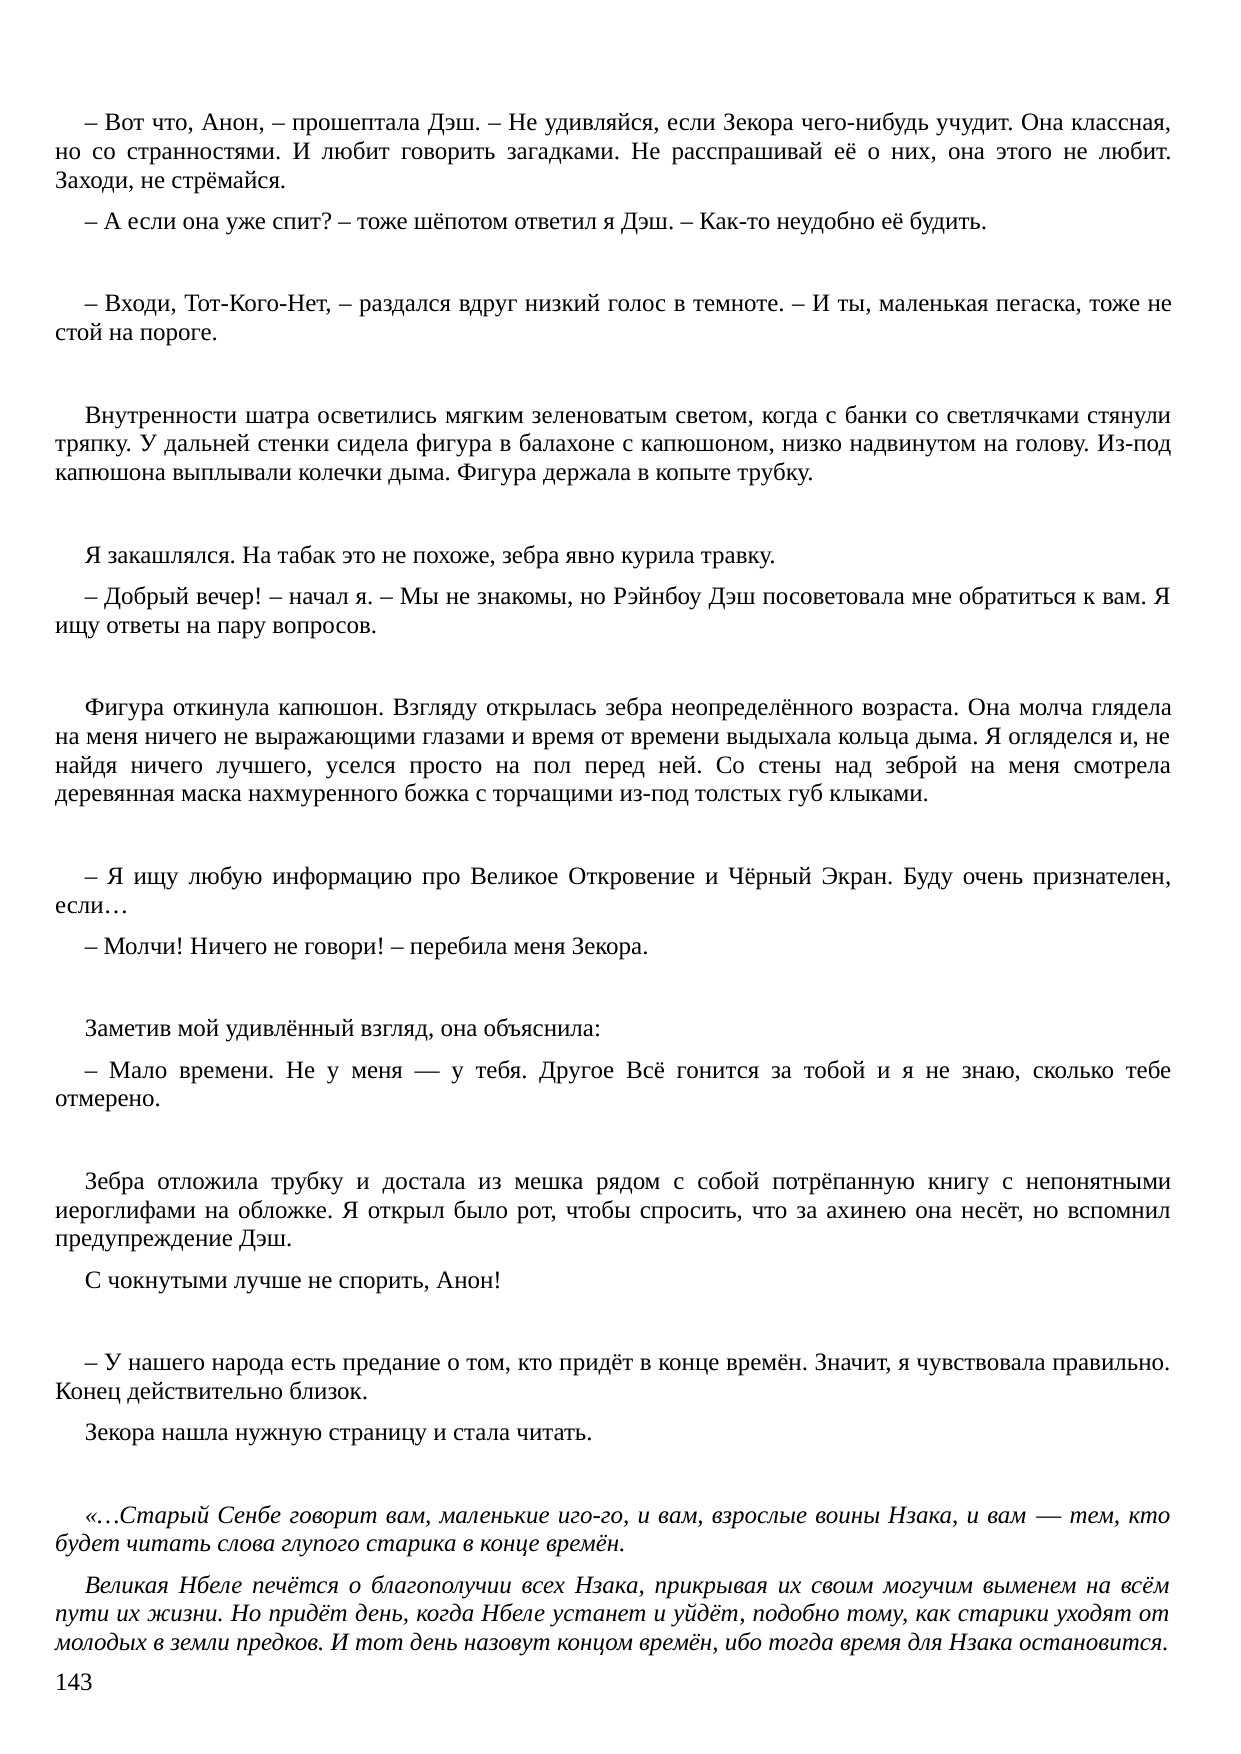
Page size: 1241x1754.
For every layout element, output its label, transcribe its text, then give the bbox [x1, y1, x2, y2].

text С чокнутыми лучше не спорить, Анон! [55, 1265, 1173, 1293]
text – Добрый вечер! – начал я. – Мы не знакомы, но Рэйнбоу Дэш посоветовала мне обратиться к вам. Я ищу ответы на пару вопросов. [55, 581, 1173, 638]
text – Молчи! Ничего не говори! – перебила меня Зекора. [55, 931, 1173, 960]
text – Входи, Тот-Кого-Нет, – раздался вдруг низкий голос в темноте. – И ты, маленькая пегаска, тоже не стой на пороге. [55, 288, 1173, 346]
text Зекора нашла нужную страницу и стала читать. [55, 1417, 1173, 1446]
text – А если она уже спит? – тоже шёпотом ответил я Дэш. – Как-то неудобно её будить. [55, 206, 1173, 235]
text Фигура откинула капюшон. Взгляду открылась зебра неопределённого возраста. Она молча глядела на меня ничего не выражающими глазами и время от времени выдыхала кольца дыма. Я огляделся и, не найдя ничего лучшего, уселся просто на пол перед ней. Со стены над зеброй на меня смотрела деревянная маска нахмуренного божка с торчащими из-под толстых губ клыками. [55, 692, 1173, 807]
text – Вот что, Анон, – прошептала Дэш. – Не удивляйся, если Зекора чего-нибудь учудит. Она классная, но со странностями. И любит говорить загадками. Не расспрашивай её о них, она этого не любит. Заходи, не стрёмайся. [55, 107, 1173, 193]
text Зебра отложила трубку и достала из мешка рядом с собой потрёпанную книгу с непонятными иероглифами на обложке. Я открыл было рот, чтобы спросить, что за ахинею она несёт, но вспомнил предупреждение Дэш. [55, 1166, 1173, 1252]
text – Мало времени. Не у меня — у тебя. Другое Всё гонится за тобой и я не знаю, сколько тебе отмерено. [55, 1055, 1173, 1112]
text – У нашего народа есть предание о том, кто придёт в конце времён. Значит, я чувствовала правильно. Конец действительно близок. [55, 1347, 1173, 1405]
text Великая Нбеле печётся о благополучии всех Нзака, прикрывая их своим могучим выменем на всём пути их жизни. Но придёт день, когда Нбеле устанет и уйдёт, подобно тому, как старики уходят от молодых в земли предков. И тот день назовут концом времён, ибо тогда время для Нзака остановится. [55, 1570, 1173, 1656]
text Внутренности шатра осветились мягким зеленоватым светом, когда с банки со светлячками стянули тряпку. У дальней стенки сидела фигура в балахоне с капюшоном, низко надвинутом на голову. Из-под капюшона выплывали колечки дыма. Фигура держала в копыте трубку. [55, 400, 1173, 486]
text «…Старый Сенбе говорит вам, маленькие иго-го, и вам, взрослые воины Нзака, и вам — тем, кто будет читать слова глупого старика в конце времён. [55, 1500, 1173, 1557]
text – Я ищу любую информацию про Великое Откровение и Чёрный Экран. Буду очень признателен, если… [55, 861, 1173, 918]
text Я закашлялся. На табак это не похоже, зебра явно курила травку. [55, 540, 1173, 568]
text Заметив мой удивлённый взгляд, она объяснила: [55, 1013, 1173, 1042]
